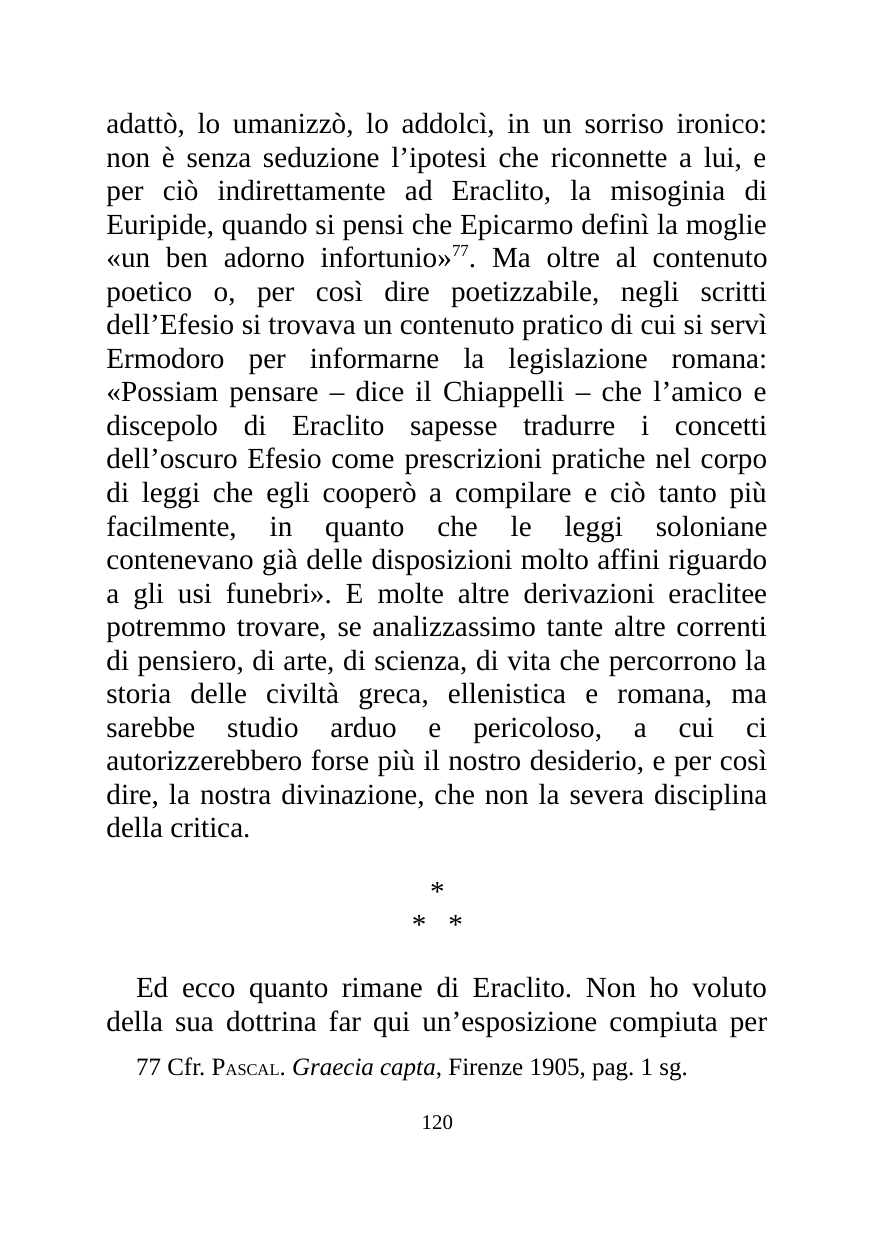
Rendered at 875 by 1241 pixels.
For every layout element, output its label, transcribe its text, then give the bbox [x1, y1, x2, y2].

text Cfr. Pascal. Graecia capta, Firenze 1905, pag. 1 sg. [106, 1052, 768, 1080]
text Ed ecco quanto rimane di Eraclito. Non ho voluto della sua dottrina far qui un’esposizione compiuta per [106, 970, 768, 1037]
text adattò, lo umanizzò, lo addolcì, in un sorriso ironico: non è senza seduzione l’ipotesi che riconnette a lui, e per ciò indirettamente ad Eraclito, la misoginia di Euripide, quando si pensi che Epicarmo definì la moglie «un ben adorno infortunio». Ma oltre al contenuto poetico o, per così dire poetizzabile, negli scritti dell’Efesio si trovava un contenuto pratico di cui si servì Ermodoro per informarne la legislazione romana: «Possiam pensare – dice il Chiappelli – che l’amico e discepolo di Eraclito sapesse tradurre i concetti dell’oscuro Efesio come prescrizioni pratiche nel corpo di leggi che egli cooperò a compilare e ciò tanto più facilmente, in quanto che le leggi soloniane contenevano già delle disposizioni molto affini riguardo a gli usi funebri». E molte altre derivazioni eraclitee potremmo trovare, se analizzassimo tante altre correnti di pensiero, di arte, di scienza, di vita che percorrono la storia delle civiltà greca, ellenistica e romana, ma sarebbe studio arduo e pericoloso, a cui ci autorizzerebbero forse più il nostro desiderio, e per così dire, la nostra divinazione, che non la severa disciplina della critica. [106, 106, 768, 844]
text * * * [106, 874, 768, 941]
